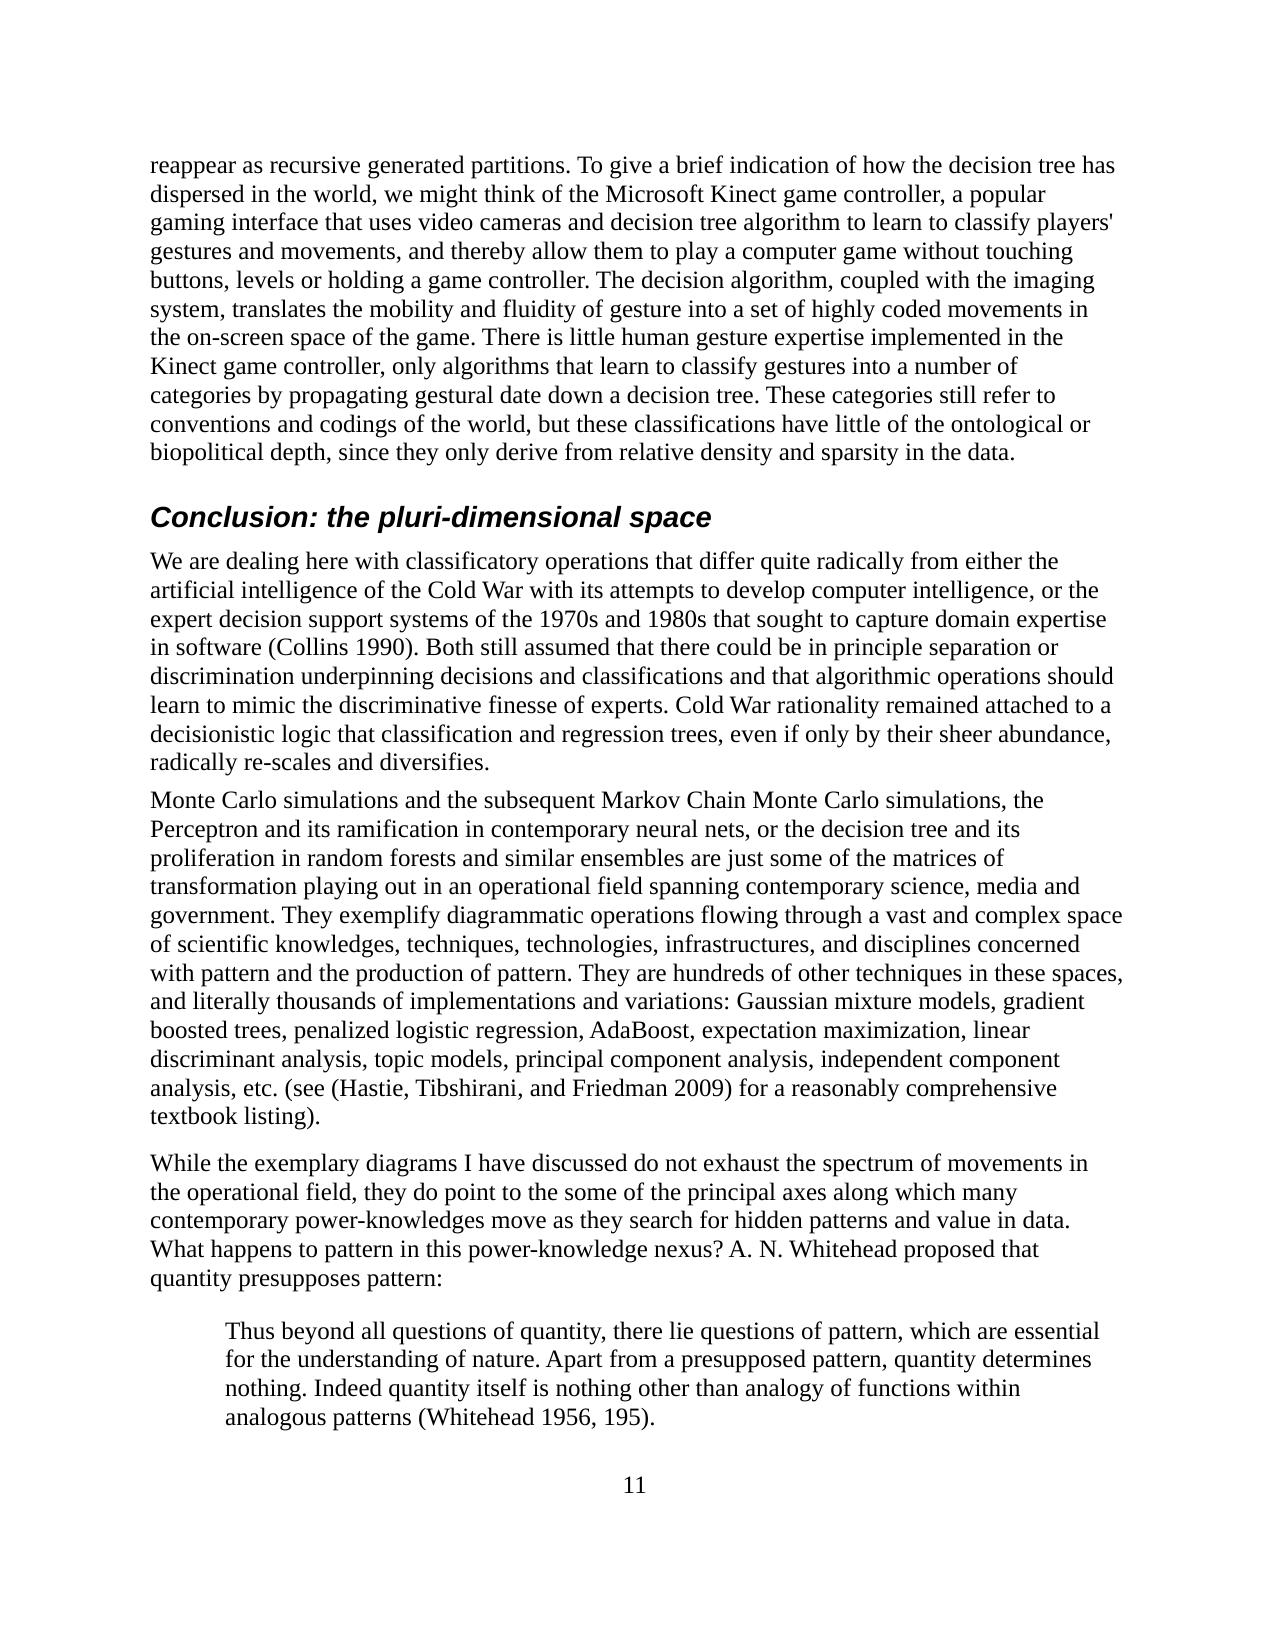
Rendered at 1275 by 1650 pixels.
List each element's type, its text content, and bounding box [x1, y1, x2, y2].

text We are dealing here with classificatory operations that differ quite radically from either the artificial intelligence of the Cold War with its attempts to develop computer intelligence, or the expert decision support systems of the 1970s and 1980s that sought to capture domain expertise in software (Collins 1990). Both still assumed that there could be in principle separation or discrimination underpinning decisions and classifications and that algorithmic operations should learn to mimic the discriminative finesse of experts. Cold War rationality remained attached to a decisionistic logic that classification and regression trees, even if only by their sheer abundance, radically re-scales and diversifies. [150, 546, 1125, 776]
text reappear as recursive generated partitions. To give a brief indication of how the decision tree has dispersed in the world, we might think of the Microsoft Kinect game controller, a popular gaming interface that uses video cameras and decision tree algorithm to learn to classify players' gestures and movements, and thereby allow them to play a computer game without touching buttons, levels or holding a game controller. The decision algorithm, coupled with the imaging system, translates the mobility and fluidity of gesture into a set of highly coded movements in the on-screen space of the game. There is little human gesture expertise implemented in the Kinect game controller, only algorithms that learn to classify gestures into a number of categories by propagating gestural date down a decision tree. These categories still refer to conventions and codings of the world, but these classifications have little of the ontological or biopolitical depth, since they only derive from relative density and sparsity in the data. [150, 150, 1125, 466]
text Monte Carlo simulations and the subsequent Markov Chain Monte Carlo simulations, the Perceptron and its ramification in contemporary neural nets, or the decision tree and its proliferation in random forests and similar ensembles are just some of the matrices of transformation playing out in an operational field spanning contemporary science, media and government. They exemplify diagrammatic operations flowing through a vast and complex space of scientific knowledges, techniques, technologies, infrastructures, and disciplines concerned with pattern and the production of pattern. They are hundreds of other techniques in these spaces, and literally thousands of implementations and variations: Gaussian mixture models, gradient boosted trees, penalized logistic regression, AdaBoost, expectation maximization, linear discriminant analysis, topic models, principal component analysis, independent component analysis, etc. (see (Hastie, Tibshirani, and Friedman 2009) for a reasonably comprehensive textbook listing). [150, 785, 1125, 1130]
text While the exemplary diagrams I have discussed do not exhaust the spectrum of movements in the operational field, they do point to the some of the principal axes along which many contemporary power-knowledges move as they search for hidden patterns and value in data. What happens to pattern in this power-knowledge nexus? A. N. Whitehead proposed that quantity presupposes pattern: [150, 1148, 1125, 1292]
text Thus beyond all questions of quantity, there lie questions of pattern, which are essential for the understanding of nature. Apart from a presupposed pattern, quantity determines nothing. Indeed quantity itself is nothing other than analogy of functions within analogous patterns (Whitehead 1956, 195). [225, 1316, 1125, 1431]
subtitle Conclusion: the pluri-dimensional space [150, 500, 1125, 534]
